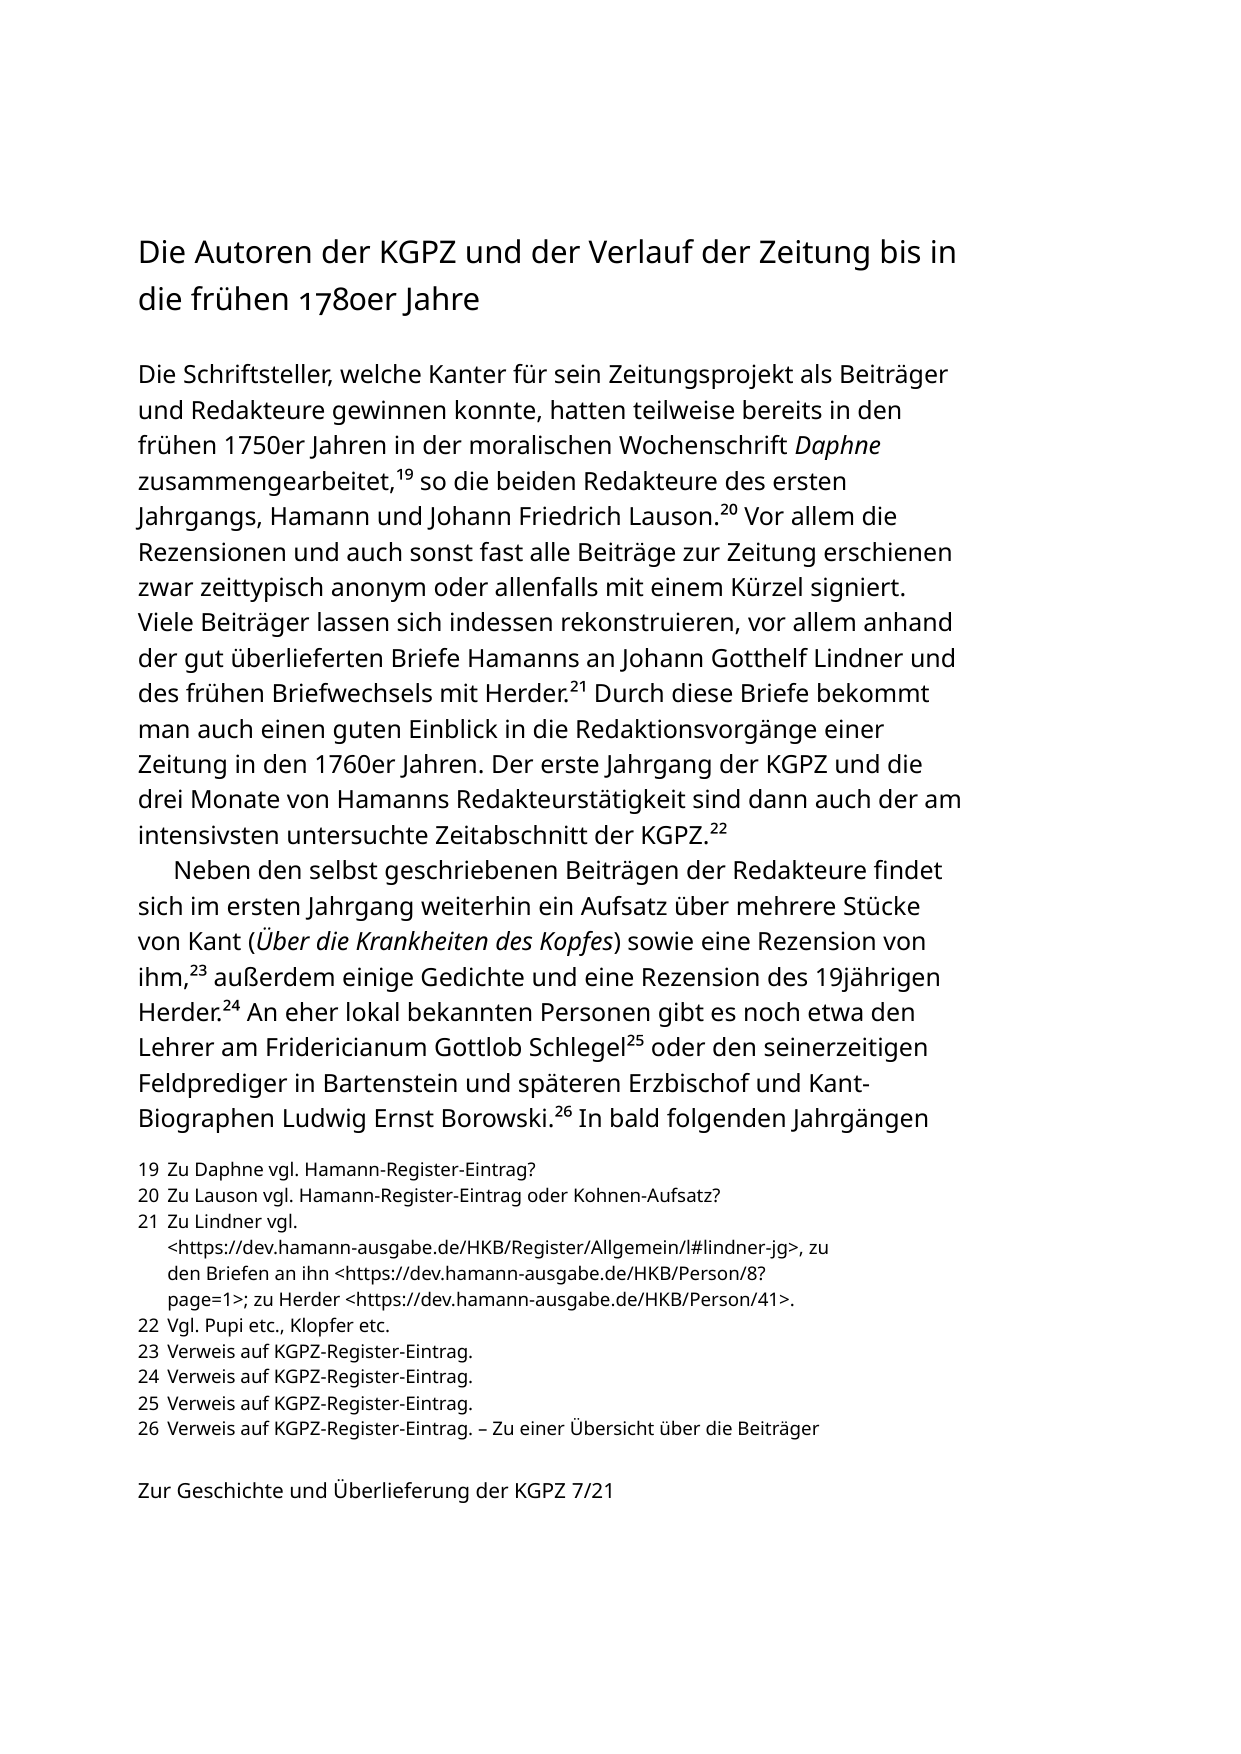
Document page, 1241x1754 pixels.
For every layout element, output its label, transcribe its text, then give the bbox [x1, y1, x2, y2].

text Zu Daphne vgl. Hamann-Register-Eintrag? [138, 1156, 846, 1182]
text Die Schriftsteller, welche Kanter für sein Zeitungsprojekt als Beiträger und Redakteure gewinnen konnte, hatten teilweise bereits in den frühen 1750er Jahren in der moralischen Wochenschrift Daphne zusammengearbeitet, so die beiden Redakteure des ersten Jahrgangs, Hamann und Johann Friedrich Lauson. Vor allem die Rezensionen und auch sonst fast alle Beiträge zur Zeitung erschienen zwar zeittypisch anonym oder allenfalls mit einem Kürzel signiert. Viele Beiträger lassen sich indessen rekonstruieren, vor allem anhand der gut überlieferten Briefe Hamanns an Johann Gotthelf Lindner und des frühen Briefwechsels mit Herder. Durch diese Briefe bekommt man auch einen guten Einblick in die Redaktionsvorgänge einer Zeitung in den 1760er Jahren. Der erste Jahrgang der KGPZ und die drei Monate von Hamanns Redakteurstätigkeit sind dann auch der am intensivsten untersuchte Zeitabschnitt der KGPZ. [138, 356, 964, 851]
text Verweis auf KGPZ-Register-Eintrag. – Zu einer Übersicht über die Beiträger [138, 1415, 846, 1441]
text Verweis auf KGPZ-Register-Eintrag. [138, 1363, 846, 1389]
text Verweis auf KGPZ-Register-Eintrag. [138, 1337, 846, 1363]
subtitle Die Autoren der KGPZ und der Verlauf der Zeitung bis in die frühen 1780er Jahre [138, 226, 964, 320]
text Neben den selbst geschriebenen Beiträgen der Redakteure findet sich im ersten Jahrgang weiterhin ein Aufsatz über mehrere Stücke von Kant (Über die Krankheiten des Kopfes) sowie eine Rezension von ihm, außerdem einige Gedichte und eine Rezension des 19jährigen Herder. An eher lokal bekannten Personen gibt es noch etwa den Lehrer am Fridericianum Gottlob Schlegel oder den seinerzeitigen Feldprediger in Bartenstein und späteren Erzbischof und Kant-Biographen Ludwig Ernst Borowski. In bald folgenden Jahrgängen [138, 851, 964, 1135]
text Zu Lindner vgl. <https://dev.hamann-ausgabe.de/HKB/Register/Allgemein/l#lindner-jg>, zu den Briefen an ihn <https://dev.hamann-ausgabe.de/HKB/Person/8?page=1>; zu Herder <https://dev.hamann-ausgabe.de/HKB/Person/41>. [138, 1208, 846, 1311]
text Verweis auf KGPZ-Register-Eintrag. [138, 1389, 846, 1415]
text Vgl. Pupi etc., Klopfer etc. [138, 1311, 846, 1337]
text Zu Lauson vgl. Hamann-Register-Eintrag oder Kohnen-Aufsatz? [138, 1182, 846, 1208]
